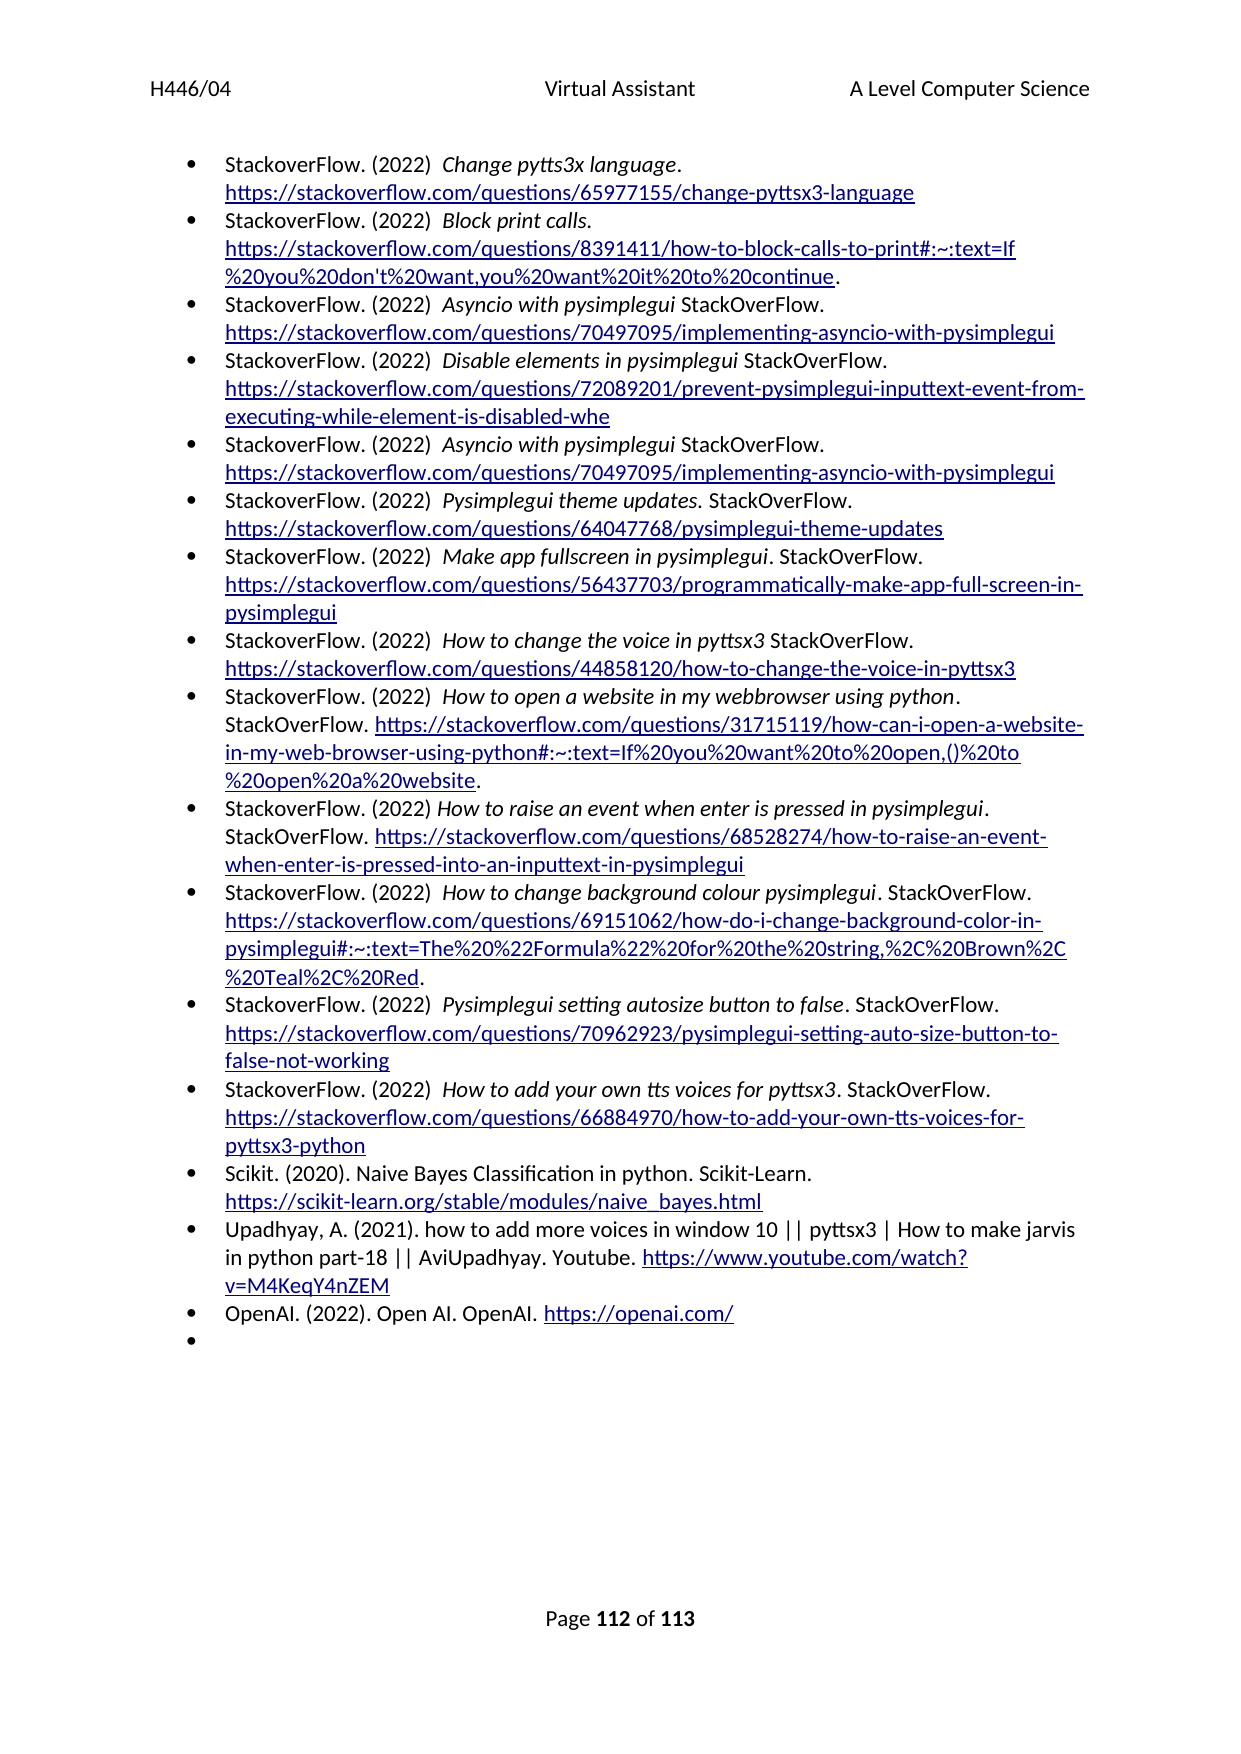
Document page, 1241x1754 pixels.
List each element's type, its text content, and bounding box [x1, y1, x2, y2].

list StackoverFlow. (2022) Asyncio with pysimplegui StackOverFlow. https://stackoverflow.com/questions/70497095/implementing-asyncio-with-pysimplegui [187, 290, 1090, 346]
list Upadhyay, A. (2021). how to add more voices in window 10 || pyttsx3 | How to make jarvis in python part-18 || AviUpadhyay. Youtube. https://www.youtube.com/watch?v=M4KeqY4nZEM [187, 1215, 1090, 1299]
list Scikit. (2020). Naive Bayes Classification in python. Scikit-Learn. https://scikit-learn.org/stable/modules/naive_bayes.html [187, 1159, 1090, 1215]
list StackoverFlow. (2022) How to raise an event when enter is pressed in pysimplegui. StackOverFlow. https://stackoverflow.com/questions/68528274/how-to-raise-an-event-when-enter-is-pressed-into-an-inputtext-in-pysimplegui [187, 794, 1090, 878]
list StackoverFlow. (2022) How to add your own tts voices for pyttsx3. StackOverFlow. https://stackoverflow.com/questions/66884970/how-to-add-your-own-tts-voices-for-pyttsx3-python [187, 1075, 1090, 1159]
list StackoverFlow. (2022) Pysimplegui theme updates. StackOverFlow. https://stackoverflow.com/questions/64047768/pysimplegui-theme-updates [187, 486, 1090, 542]
list OpenAI. (2022). Open AI. OpenAI. https://openai.com/ [187, 1299, 1090, 1327]
list StackoverFlow. (2022) How to open a website in my webbrowser using python. StackOverFlow. https://stackoverflow.com/questions/31715119/how-can-i-open-a-website-in-my-web-browser-using-python#:~:text=If%20you%20want%20to%20open,()%20to%20open%20a%20website. [187, 682, 1090, 794]
list StackoverFlow. (2022) Asyncio with pysimplegui StackOverFlow. https://stackoverflow.com/questions/70497095/implementing-asyncio-with-pysimplegui [187, 430, 1090, 486]
list StackoverFlow. (2022) Make app fullscreen in pysimplegui. StackOverFlow. https://stackoverflow.com/questions/56437703/programmatically-make-app-full-screen-in-pysimplegui [187, 542, 1090, 626]
list StackoverFlow. (2022) How to change background colour pysimplegui. StackOverFlow. https://stackoverflow.com/questions/69151062/how-do-i-change-background-color-in-pysimplegui#:~:text=The%20%22Formula%22%20for%20the%20string,%2C%20Brown%2C%20Teal%2C%20Red. [187, 878, 1090, 991]
list StackoverFlow. (2022) Block print calls. https://stackoverflow.com/questions/8391411/how-to-block-calls-to-print#:~:text=If%20you%20don't%20want,you%20want%20it%20to%20continue. [187, 206, 1090, 290]
list StackoverFlow. (2022) How to change the voice in pyttsx3 StackOverFlow. https://stackoverflow.com/questions/44858120/how-to-change-the-voice-in-pyttsx3 [187, 626, 1090, 682]
list StackoverFlow. (2022) Change pytts3x language. https://stackoverflow.com/questions/65977155/change-pyttsx3-language [187, 150, 1090, 206]
list StackoverFlow. (2022) Disable elements in pysimplegui StackOverFlow. https://stackoverflow.com/questions/72089201/prevent-pysimplegui-inputtext-event-from-executing-while-element-is-disabled-whe [187, 346, 1090, 430]
list StackoverFlow. (2022) Pysimplegui setting autosize button to false. StackOverFlow. https://stackoverflow.com/questions/70962923/pysimplegui-setting-auto-size-button-to-false-not-working [187, 991, 1090, 1075]
